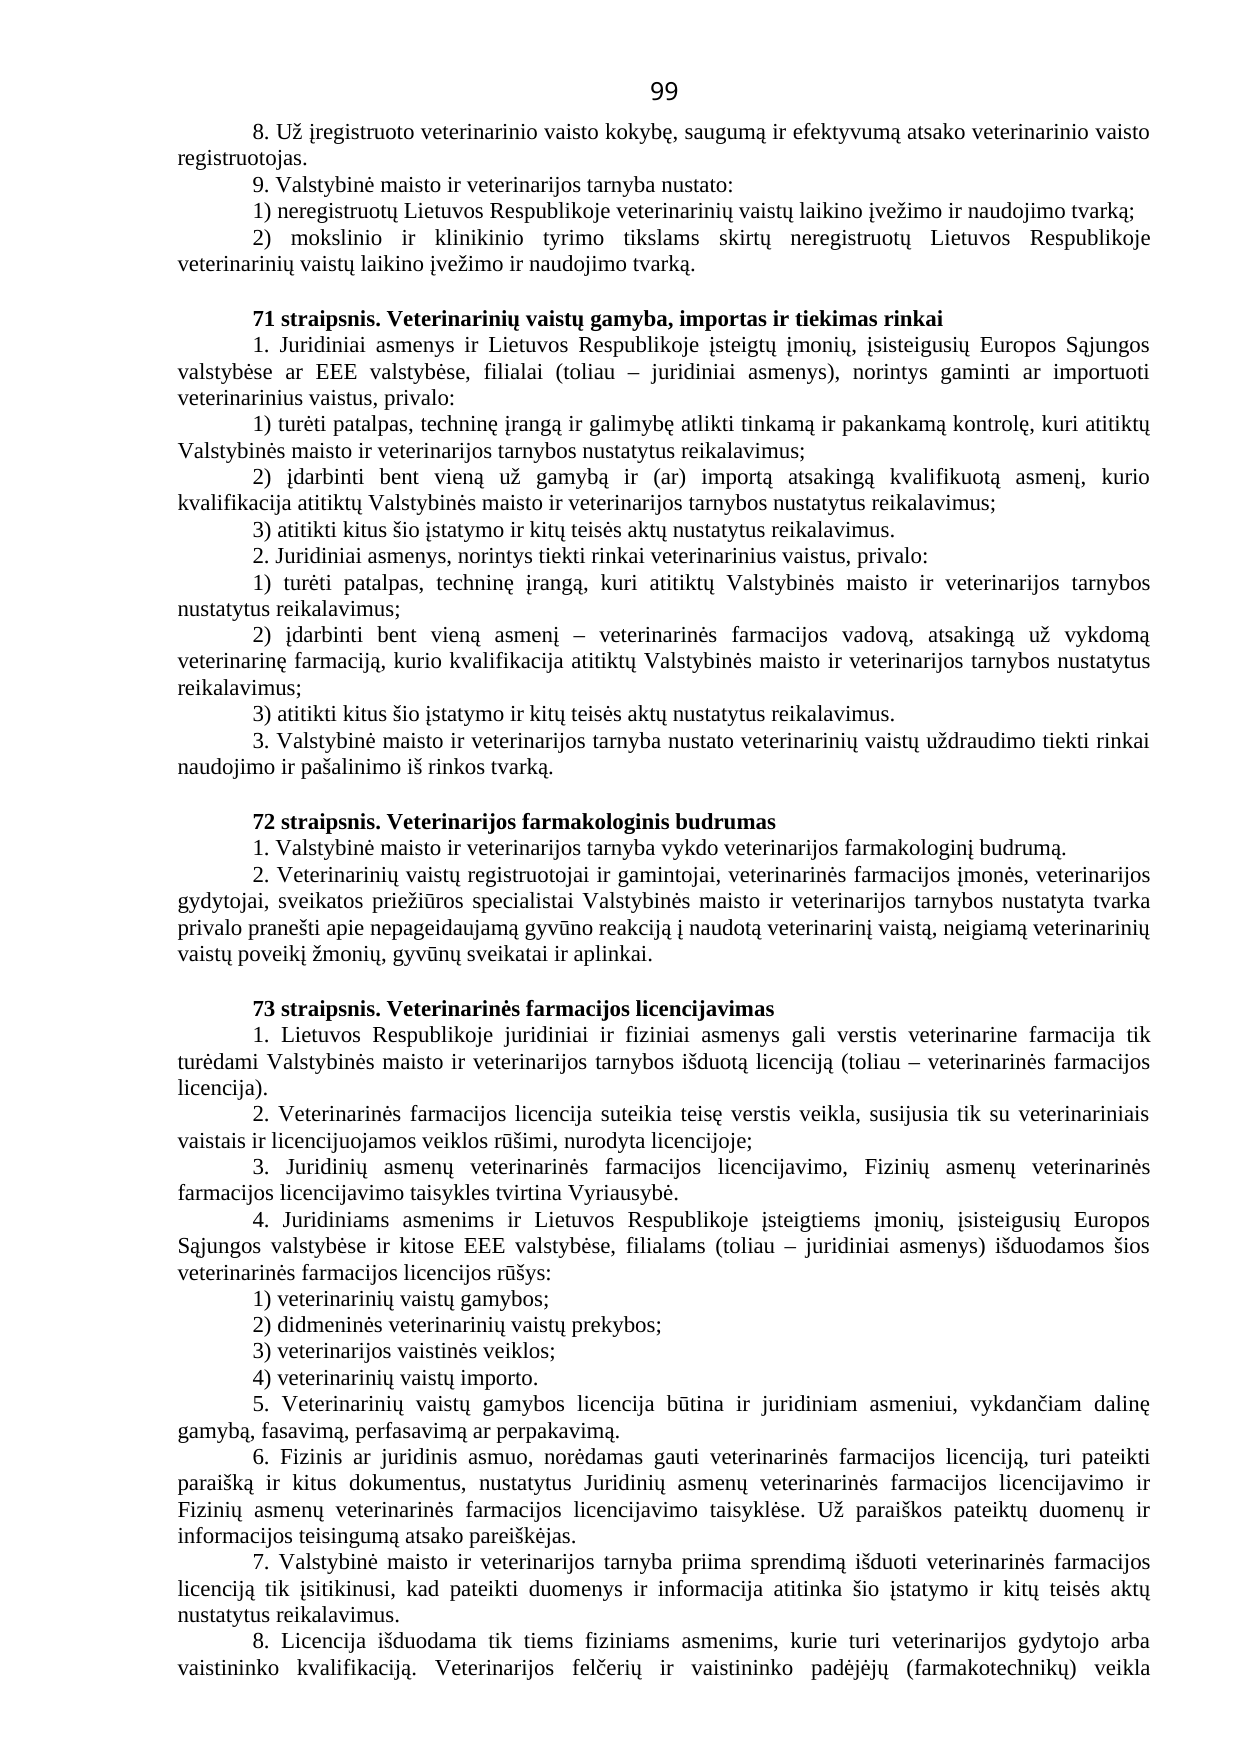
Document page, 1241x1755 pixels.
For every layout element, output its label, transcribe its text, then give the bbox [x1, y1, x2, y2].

text 3) atitikti kitus šio įstatymo ir kitų teisės aktų nustatytus reikalavimus. [177, 700, 1152, 727]
text 2. Juridiniai asmenys, norintys tiekti rinkai veterinarinius vaistus, privalo: [177, 542, 1152, 568]
text 6. Fizinis ar juridinis asmuo, norėdamas gauti veterinarinės farmacijos licenciją, turi pateikti paraišką ir kitus dokumentus, nustatytus Juridinių asmenų veterinarinės farmacijos licencijavimo ir Fizinių asmenų veterinarinės farmacijos licencijavimo taisyklėse. Už paraiškos pateiktų duomenų ir informacijos teisingumą atsako pareiškėjas. [177, 1443, 1152, 1548]
text 2) įdarbinti bent vieną už gamybą ir (ar) importą atsakingą kvalifikuotą asmenį, kurio kvalifikacija atitiktų Valstybinės maisto ir veterinarijos tarnybos nustatytus reikalavimus; [177, 463, 1152, 516]
text 3) veterinarijos vaistinės veiklos; [177, 1338, 1152, 1364]
text 2) didmeninės veterinarinių vaistų prekybos; [177, 1311, 1152, 1338]
text 1) turėti patalpas, techninę įrangą ir galimybę atlikti tinkamą ir pakankamą kontrolę, kuri atitiktų Valstybinės maisto ir veterinarijos tarnybos nustatytus reikalavimus; [177, 410, 1152, 463]
text 7. Valstybinė maisto ir veterinarijos tarnyba priima sprendimą išduoti veterinarinės farmacijos licenciją tik įsitikinusi, kad pateikti duomenys ir informacija atitinka šio įstatymo ir kitų teisės aktų nustatytus reikalavimus. [177, 1548, 1152, 1627]
text 1) turėti patalpas, techninę įrangą, kuri atitiktų Valstybinės maisto ir veterinarijos tarnybos nustatytus reikalavimus; [177, 568, 1152, 621]
text 73 straipsnis. Veterinarinės farmacijos licencijavimas [177, 995, 1152, 1021]
text 2. Veterinarinės farmacijos licencija suteikia teisę verstis veikla, susijusia tik su veterinariniais vaistais ir licencijuojamos veiklos rūšimi, nurodyta licencijoje; [177, 1100, 1152, 1153]
text 8. Už įregistruoto veterinarinio vaisto kokybę, saugumą ir efektyvumą atsako veterinarinio vaisto registruotojas. [177, 118, 1152, 171]
text 5. Veterinarinių vaistų gamybos licencija būtina ir juridiniam asmeniui, vykdančiam dalinę gamybą, fasavimą, perfasavimą ar perpakavimą. [177, 1390, 1152, 1443]
text 1. Lietuvos Respublikoje juridiniai ir fiziniai asmenys gali verstis veterinarine farmacija tik turėdami Valstybinės maisto ir veterinarijos tarnybos išduotą licenciją (toliau – veterinarinės farmacijos licencija). [177, 1021, 1152, 1100]
text 3. Juridinių asmenų veterinarinės farmacijos licencijavimo, Fizinių asmenų veterinarinės farmacijos licencijavimo taisykles tvirtina Vyriausybė. [177, 1153, 1152, 1206]
text 1. Juridiniai asmenys ir Lietuvos Respublikoje įsteigtų įmonių, įsisteigusių Europos Sąjungos valstybėse ar EEE valstybėse, filialai (toliau – juridiniai asmenys), norintys gaminti ar importuoti veterinarinius vaistus, privalo: [177, 331, 1152, 410]
text 1) neregistruotų Lietuvos Respublikoje veterinarinių vaistų laikino įvežimo ir naudojimo tvarką; [177, 197, 1152, 223]
text 4) veterinarinių vaistų importo. [177, 1364, 1152, 1390]
text 2. Veterinarinių vaistų registruotojai ir gamintojai, veterinarinės farmacijos įmonės, veterinarijos gydytojai, sveikatos priežiūros specialistai Valstybinės maisto ir veterinarijos tarnybos nustatyta tvarka privalo pranešti apie nepageidaujamą gyvūno reakciją į naudotą veterinarinį vaistą, neigiamą veterinarinių vaistų poveikį žmonių, gyvūnų sveikatai ir aplinkai. [177, 861, 1152, 966]
text 9. Valstybinė maisto ir veterinarijos tarnyba nustato: [177, 171, 1152, 197]
text 71 straipsnis. Veterinarinių vaistų gamyba, importas ir tiekimas rinkai [177, 305, 1152, 331]
text 1. Valstybinė maisto ir veterinarijos tarnyba vykdo veterinarijos farmakologinį budrumą. [177, 834, 1152, 861]
text 3) atitikti kitus šio įstatymo ir kitų teisės aktų nustatytus reikalavimus. [177, 516, 1152, 542]
text 2) mokslinio ir klinikinio tyrimo tikslams skirtų neregistruotų Lietuvos Respublikoje veterinarinių vaistų laikino įvežimo ir naudojimo tvarką. [177, 223, 1152, 276]
text 4. Juridiniams asmenims ir Lietuvos Respublikoje įsteigtiems įmonių, įsisteigusių Europos Sąjungos valstybėse ir kitose EEE valstybėse, filialams (toliau – juridiniai asmenys) išduodamos šios veterinarinės farmacijos licencijos rūšys: [177, 1206, 1152, 1285]
text 1) veterinarinių vaistų gamybos; [177, 1285, 1152, 1311]
text 72 straipsnis. Veterinarijos farmakologinis budrumas [177, 808, 1152, 834]
text 3. Valstybinė maisto ir veterinarijos tarnyba nustato veterinarinių vaistų uždraudimo tiekti rinkai naudojimo ir pašalinimo iš rinkos tvarką. [177, 727, 1152, 779]
text 2) įdarbinti bent vieną asmenį – veterinarinės farmacijos vadovą, atsakingą už vykdomą veterinarinę farmaciją, kurio kvalifikacija atitiktų Valstybinės maisto ir veterinarijos tarnybos nustatytus reikalavimus; [177, 621, 1152, 700]
text 8. Licencija išduodama tik tiems fiziniams asmenims, kurie turi veterinarijos gydytojo arba vaistininko kvalifikaciją. Veterinarijos felčerių ir vaistininko padėjėjų (farmakotechnikų) veikla [177, 1627, 1152, 1680]
